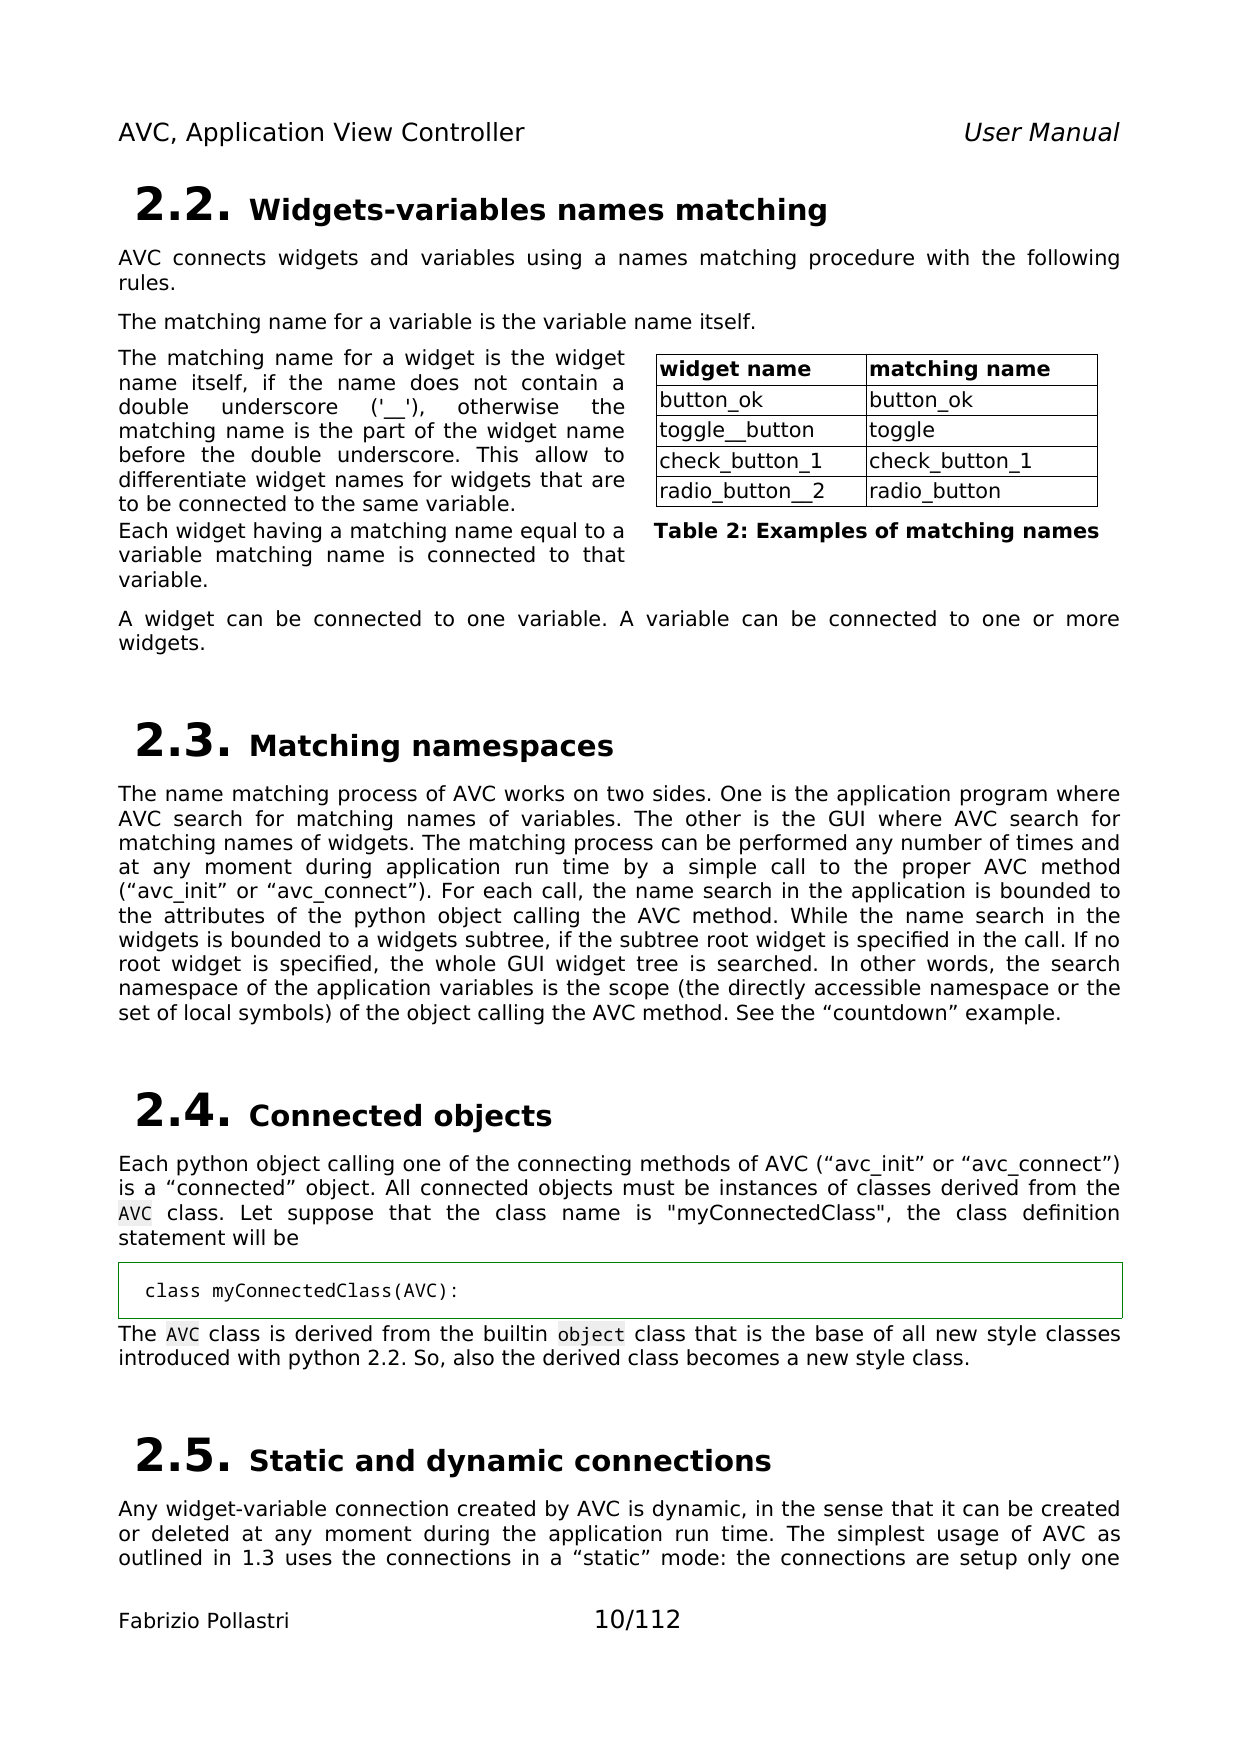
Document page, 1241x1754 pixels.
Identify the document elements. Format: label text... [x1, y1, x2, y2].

table_cell radio_button [867, 477, 1097, 506]
table_cell check_button_1 [867, 447, 1097, 476]
table_header widget name [657, 355, 866, 385]
text The AVC class is derived from the builtin object class that is the base of all new style classes introduced with python 2.2. So, also the derived class becomes a new style class. [118, 1321, 1122, 1371]
table_cell button_ok [867, 386, 1097, 415]
table_cell toggle__button [657, 416, 866, 446]
text The name matching process of AVC works on two sides. One is the application program where AVC search for matching names of variables. The other is the GUI where AVC search for matching names of widgets. The matching process can be performed any number of times and at any moment during application run time by a simple call to the proper AVC method (“avc_init” or “avc_connect”). For each call, the name search in the application is bounded to the attributes of the python object calling the AVC method. While the name search in the widgets is bounded to a widgets subtree, if the subtree root widget is specified in the call. If no root widget is specified, the whole GUI widget tree is searched. In other words, the search namespace of the application variables is the scope (the directly accessible namespace or the set of local symbols) of the object calling the AVC method. See the “countdown” example. [118, 782, 1122, 1025]
text Each widget having a matching name equal to a variable matching name is connected to that variable. [118, 519, 1122, 592]
table_cell radio_button__2 [657, 477, 866, 506]
subtitle Connected objects [118, 1083, 1122, 1137]
text class myConnectedClass(AVC): [119, 1263, 1122, 1318]
text [641, 543, 1113, 564]
text Any widget-variable connection created by AVC is dynamic, in the sense that it can be created or deleted at any moment during the application run time. The simplest usage of AVC as outlined in 1.3 uses the connections in a “static” mode: the connections are setup only one [118, 1497, 1122, 1570]
text The matching name for a variable is the variable name itself. [118, 310, 1122, 334]
subtitle Static and dynamic connections [118, 1429, 1122, 1482]
table_cell toggle [867, 416, 1097, 446]
table_cell check_button_1 [657, 447, 866, 476]
subtitle Widgets-variables names matching [118, 178, 1122, 231]
text Each python object calling one of the connecting methods of AVC (“avc_init” or “avc_connect”) is a “connected” object. All connected objects must be instances of classes derived from the AVC class. Let suppose that the class name is "myConnectedClass", the class definition statement will be [118, 1152, 1122, 1250]
text A widget can be connected to one variable. A variable can be connected to one or more widgets. [118, 607, 1122, 656]
table_cell button_ok [657, 386, 866, 415]
table_header matching name [867, 355, 1097, 385]
subtitle Matching namespaces [118, 714, 1122, 767]
text AVC connects widgets and variables using a names matching procedure with the following rules. [118, 246, 1122, 295]
text Table 2: Examples of matching names [641, 519, 1113, 543]
text The matching name for a widget is the widget name itself, if the name does not contain a double underscore ('__'), otherwise the matching name is the part of the widget name before the double underscore. This allow to differentiate widget names for widgets that are to be connected to the same variable. [118, 346, 1122, 519]
